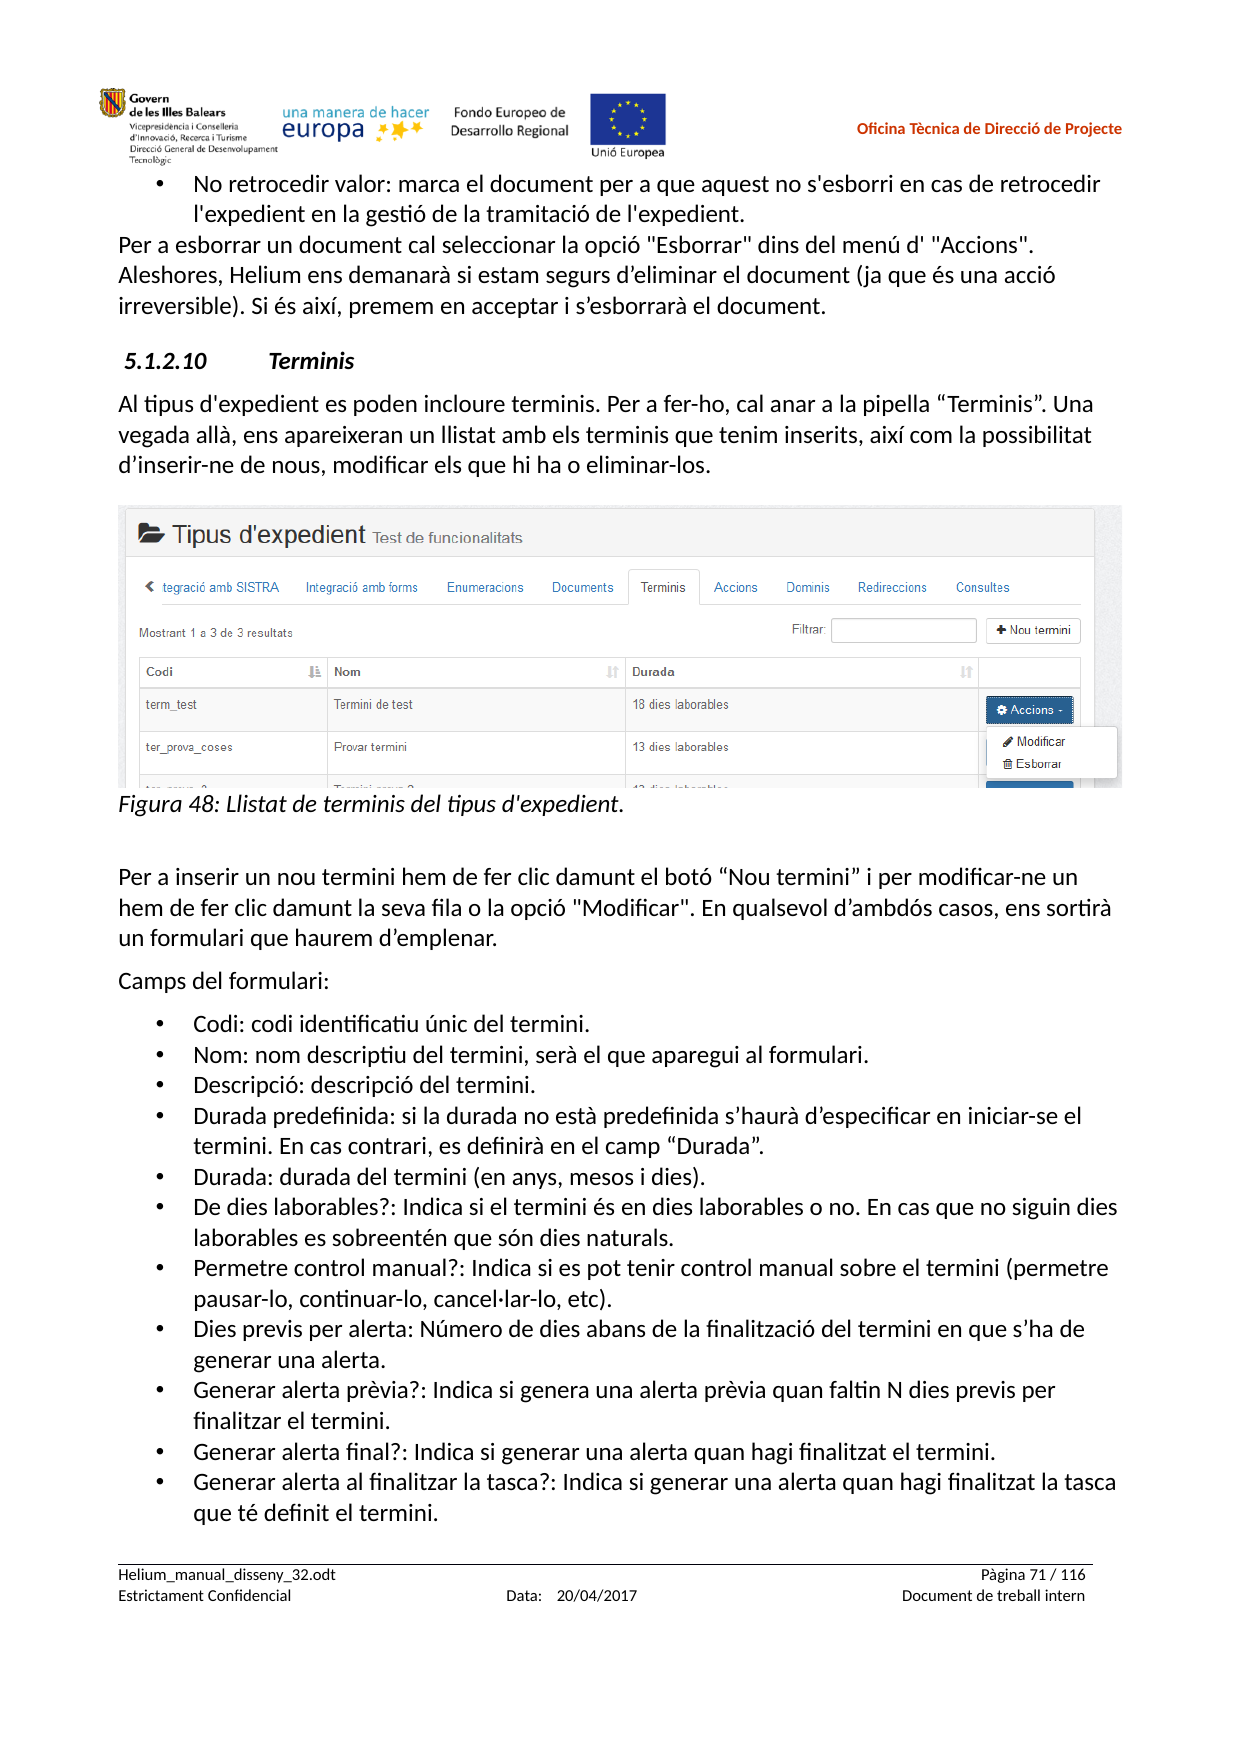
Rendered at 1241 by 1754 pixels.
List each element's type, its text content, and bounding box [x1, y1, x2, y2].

text Per a esborrar un document cal seleccionar la opció "Esborrar" dins del menú d' "Accions". Aleshores, Helium ens demanarà si estam segurs d’eliminar el document (ja que és una acció irreversible). Si és així, premem en acceptar i s’esborrarà el document. [118, 229, 1122, 321]
picture [118, 505, 1123, 788]
list Descripció: descripció del termini. [156, 1069, 1122, 1100]
text Figura 48: Llistat de terminis del tipus d'expedient. [118, 788, 1122, 818]
text Per a inserir un nou termini hem de fer clic damunt el botó “Nou termini” i per modificar-ne un hem de fer clic damunt la seva fila o la opció "Modificar". En qualsevol d’ambdós casos, ens sortirà un formulari que haurem d’emplenar. [118, 861, 1122, 953]
picture [99, 87, 668, 166]
list Dies previs per alerta: Número de dies abans de la finalització del termini en que s’ha de generar una alerta. [156, 1313, 1122, 1374]
list Permetre control manual?: Indica si es pot tenir control manual sobre el termini (permetre pausar-lo, continuar-lo, cancel·lar-lo, etc). [156, 1252, 1122, 1313]
list Durada: durada del termini (en anys, mesos i dies). [156, 1161, 1122, 1191]
subtitle Terminis [118, 346, 1122, 376]
list Generar alerta al finalitzar la tasca?: Indica si generar una alerta quan hagi finalitzat la tasca que té definit el termini. [156, 1466, 1122, 1527]
text Camps del formulari: [118, 965, 1122, 996]
text Al tipus d'expedient es poden incloure terminis. Per a fer-ho, cal anar a la pipella “Terminis”. Una vegada allà, ens apareixeran un llistat amb els terminis que tenim inserits, així com la possibilitat d’inserir-ne de nous, modificar els que hi ha o eliminar-los. [118, 388, 1122, 480]
list Codi: codi identificatiu únic del termini. [156, 1008, 1122, 1039]
list Generar alerta prèvia?: Indica si genera una alerta prèvia quan faltin N dies previs per finalitzar el termini. [156, 1374, 1122, 1436]
list Nom: nom descriptiu del termini, serà el que aparegui al formulari. [156, 1039, 1122, 1069]
list Durada predefinida: si la durada no està predefinida s’haurà d’especificar en iniciar-se el termini. En cas contrari, es definirà en el camp “Durada”. [156, 1100, 1122, 1161]
list No retrocedir valor: marca el document per a que aquest no s'esborri en cas de retrocedir l'expedient en la gestió de la tramitació de l'expedient. [156, 168, 1122, 229]
list Generar alerta final?: Indica si generar una alerta quan hagi finalitzat el termini. [156, 1436, 1122, 1466]
list De dies laborables?: Indica si el termini és en dies laborables o no. En cas que no siguin dies laborables es sobreentén que són dies naturals. [156, 1191, 1122, 1252]
